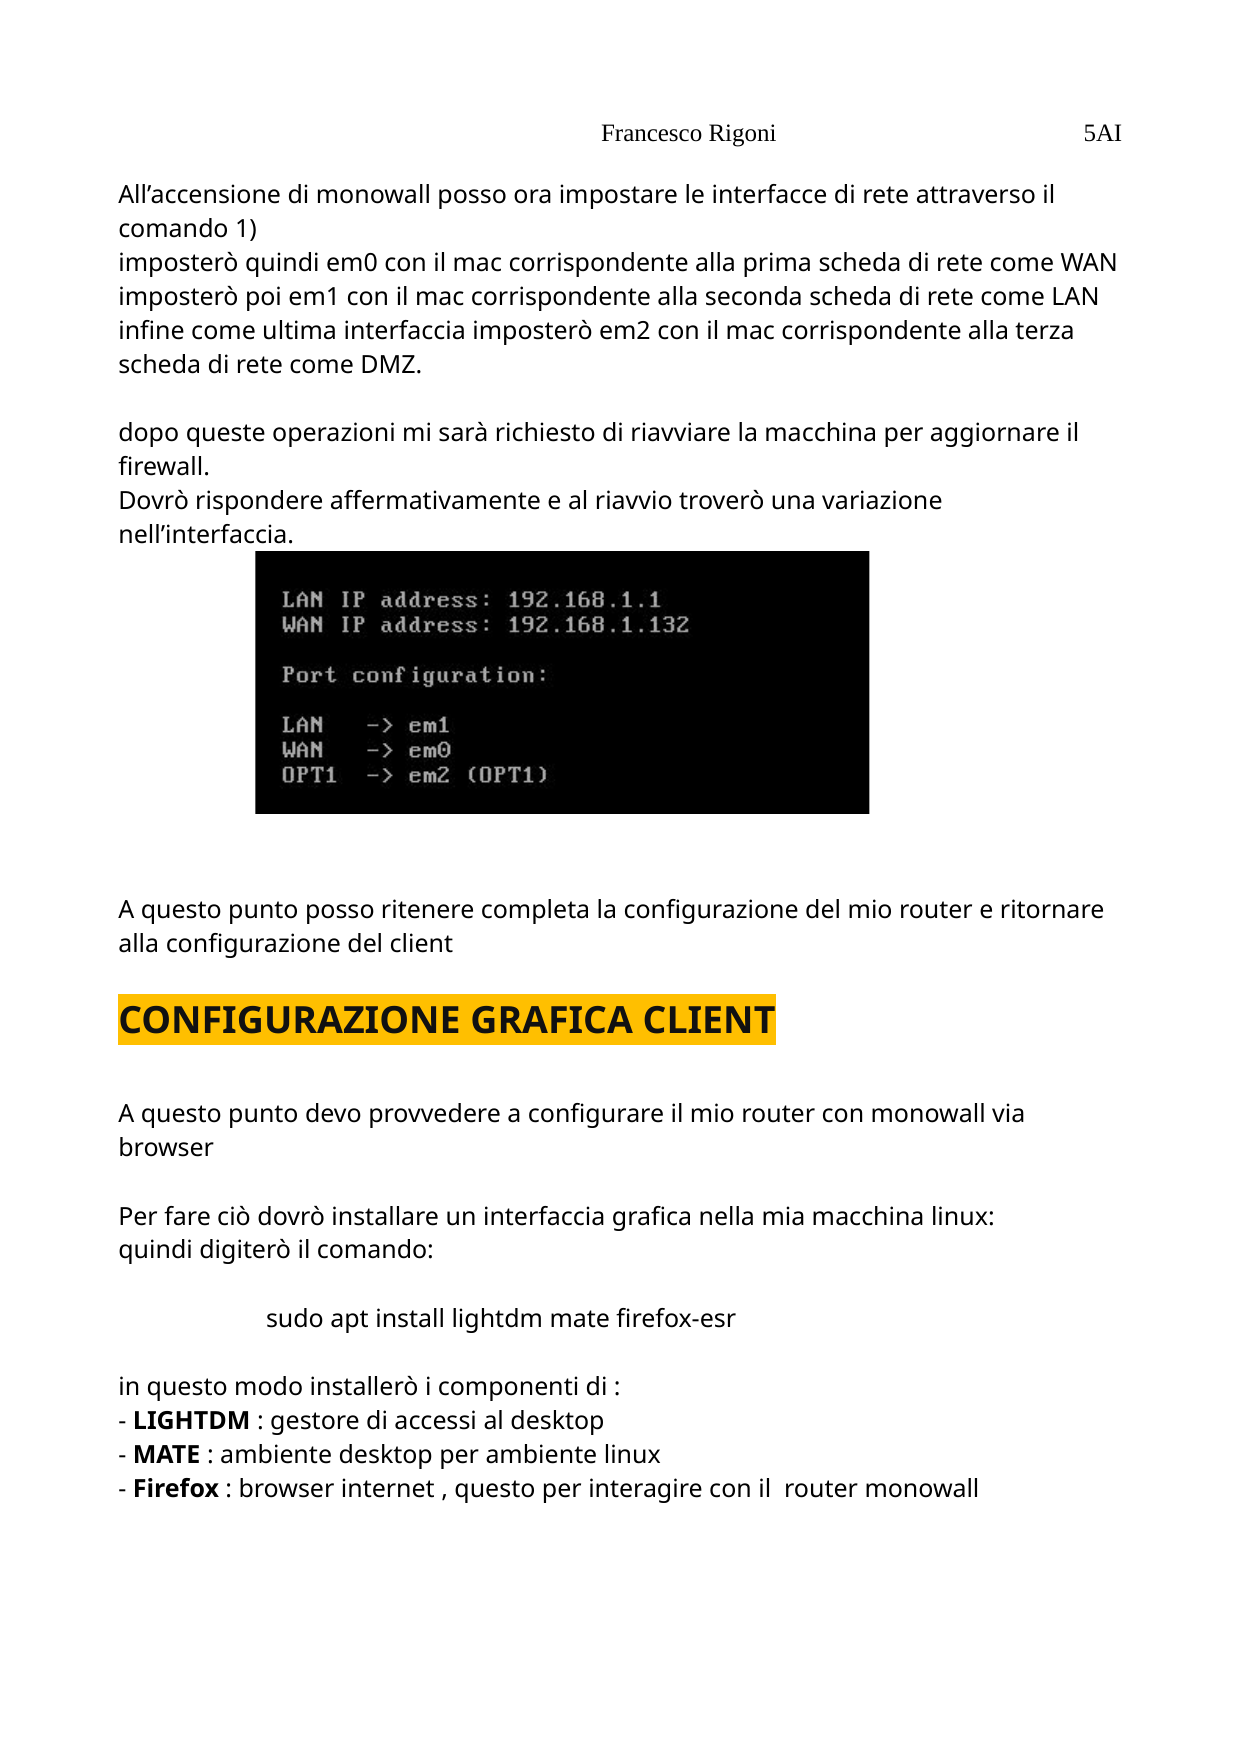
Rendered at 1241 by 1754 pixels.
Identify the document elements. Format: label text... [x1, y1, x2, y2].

text in questo modo installerò i componenti di : [118, 1368, 1122, 1402]
text All’accensione di monowall posso ora impostare le interfacce di rete attraverso il comando 1) [118, 176, 1122, 244]
text - LIGHTDM : gestore di accessi al desktop [118, 1402, 1122, 1437]
text infine come ultima interfaccia imposterò em2 con il mac corrispondente alla terza scheda di rete come DMZ. [118, 313, 1122, 381]
text imposterò quindi em0 con il mac corrispondente alla prima scheda di rete come WAN [118, 244, 1122, 278]
text CONFIGURAZIONE GRAFICA CLIENT [118, 994, 1122, 1045]
text quindi digiterò il comando: [118, 1232, 1122, 1266]
text A questo punto posso ritenere completa la configurazione del mio router e ritornare alla configurazione del client [118, 892, 1122, 960]
text Per fare ciò dovrò installare un interfaccia grafica nella mia macchina linux: [118, 1198, 1122, 1232]
text Dovrò rispondere affermativamente e al riavvio troverò una variazione nell’interfaccia. [118, 483, 1122, 551]
text dopo queste operazioni mi sarà richiesto di riavviare la macchina per aggiornare il firewall. [118, 415, 1122, 483]
text sudo apt install lightdm mate firefox-esr [118, 1300, 1122, 1334]
text - Firefox : browser internet , questo per interagire con il router monowall [118, 1471, 1122, 1505]
picture [255, 551, 870, 814]
text A questo punto devo provvedere a configurare il mio router con monowall via browser [118, 1096, 1122, 1164]
text - MATE : ambiente desktop per ambiente linux [118, 1437, 1122, 1471]
text imposterò poi em1 con il mac corrispondente alla seconda scheda di rete come LAN [118, 278, 1122, 313]
